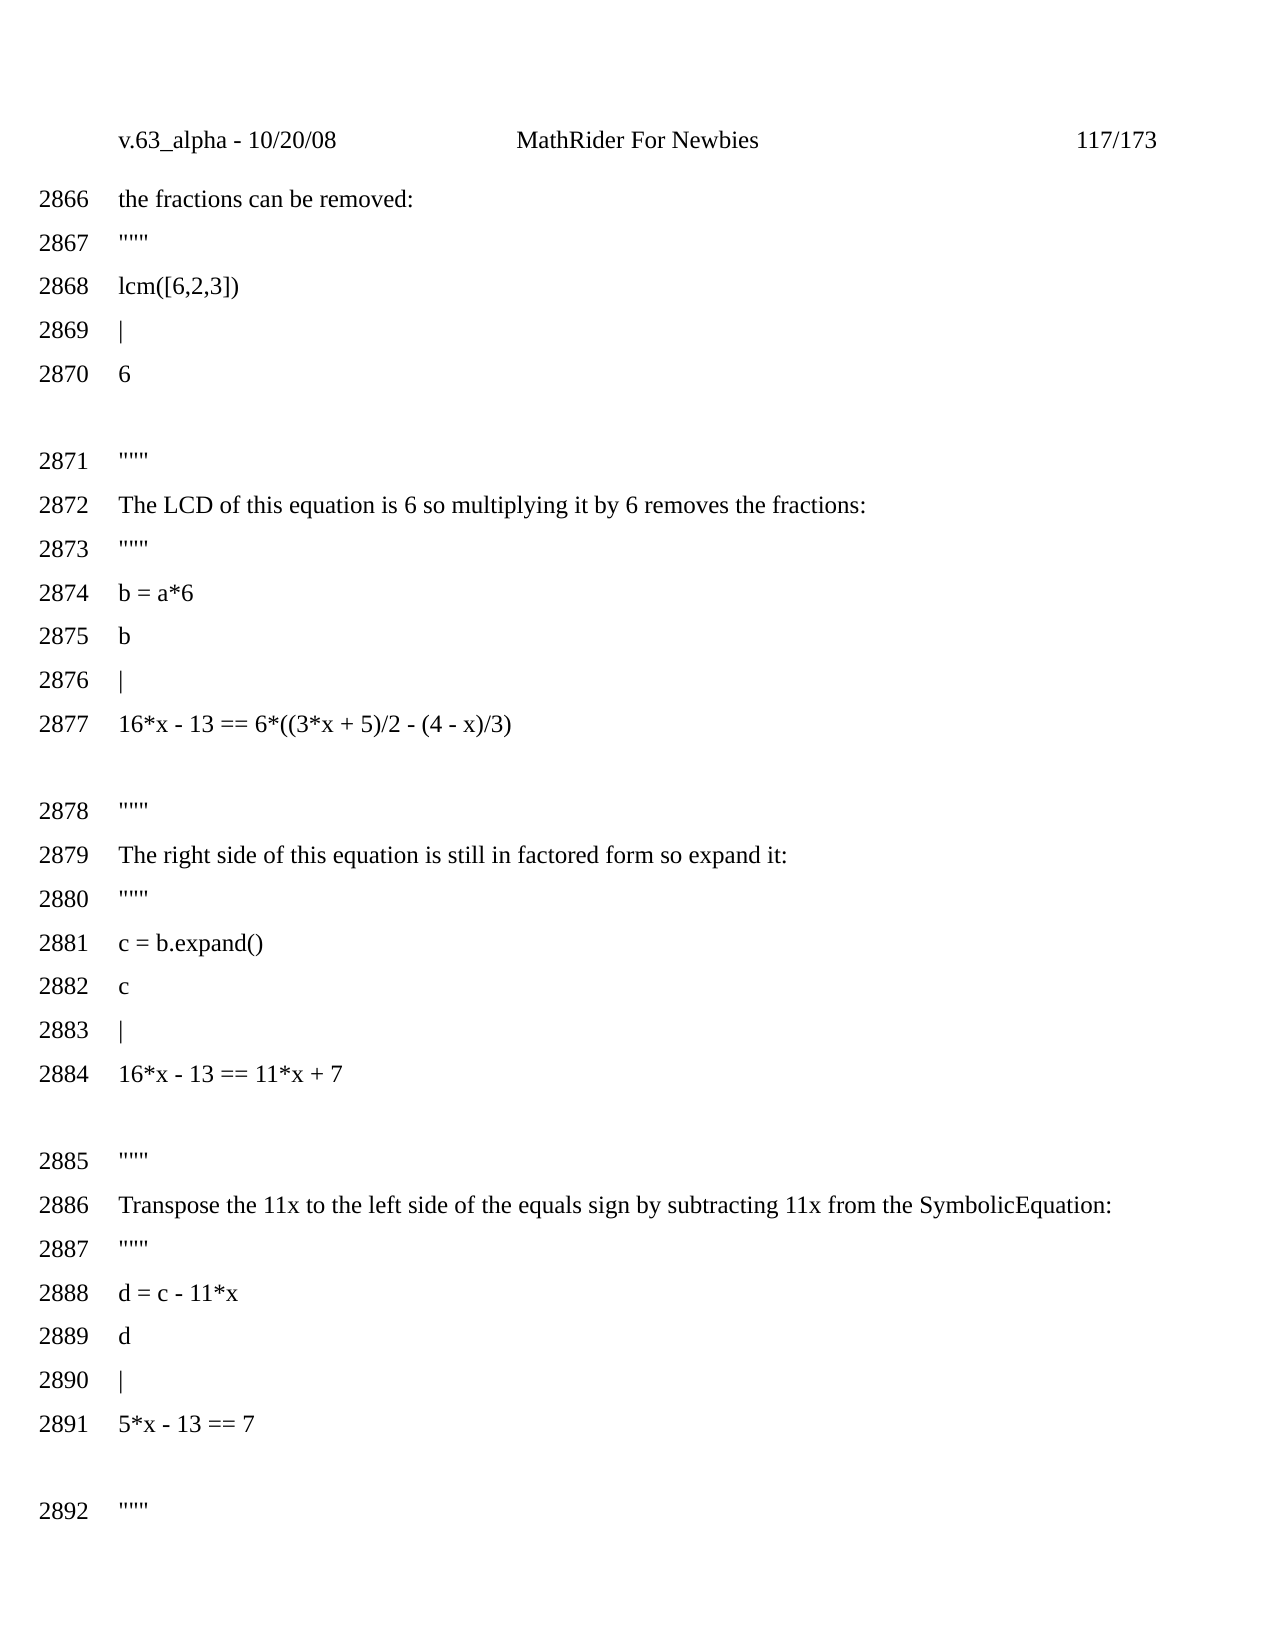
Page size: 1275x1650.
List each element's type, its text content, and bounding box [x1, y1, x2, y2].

text | [118, 315, 1157, 344]
text | [118, 1365, 1157, 1394]
text 6 [118, 359, 1157, 388]
text 16*x - 13 == 6*((3*x + 5)/2 - (4 - x)/3) [118, 709, 1157, 738]
text """ [118, 1146, 1157, 1175]
text b [118, 621, 1157, 650]
text | [118, 665, 1157, 694]
text b = a*6 [118, 578, 1157, 606]
text 16*x - 13 == 11*x + 7 [118, 1059, 1157, 1088]
text c = b.expand() [118, 928, 1157, 956]
text Transpose the 11x to the left side of the equals sign by subtracting 11x from the SymbolicEquation: [118, 1190, 1157, 1219]
text d = c - 11*x [118, 1278, 1157, 1306]
text The LCD of this equation is 6 so multiplying it by 6 removes the fractions: [118, 490, 1157, 519]
text """ [118, 446, 1157, 475]
text The right side of this equation is still in factored form so expand it: [118, 840, 1157, 869]
text lcm([6,2,3]) [118, 271, 1157, 300]
text """ [118, 534, 1157, 563]
text """ [118, 884, 1157, 913]
text """ [118, 796, 1157, 825]
text c [118, 971, 1157, 1000]
text """ [118, 228, 1157, 256]
text the fractions can be removed: [118, 184, 1157, 213]
text 5*x - 13 == 7 [118, 1409, 1157, 1438]
text | [118, 1015, 1157, 1044]
text d [118, 1321, 1157, 1350]
text """ [118, 1234, 1157, 1263]
text """ [118, 1496, 1157, 1525]
